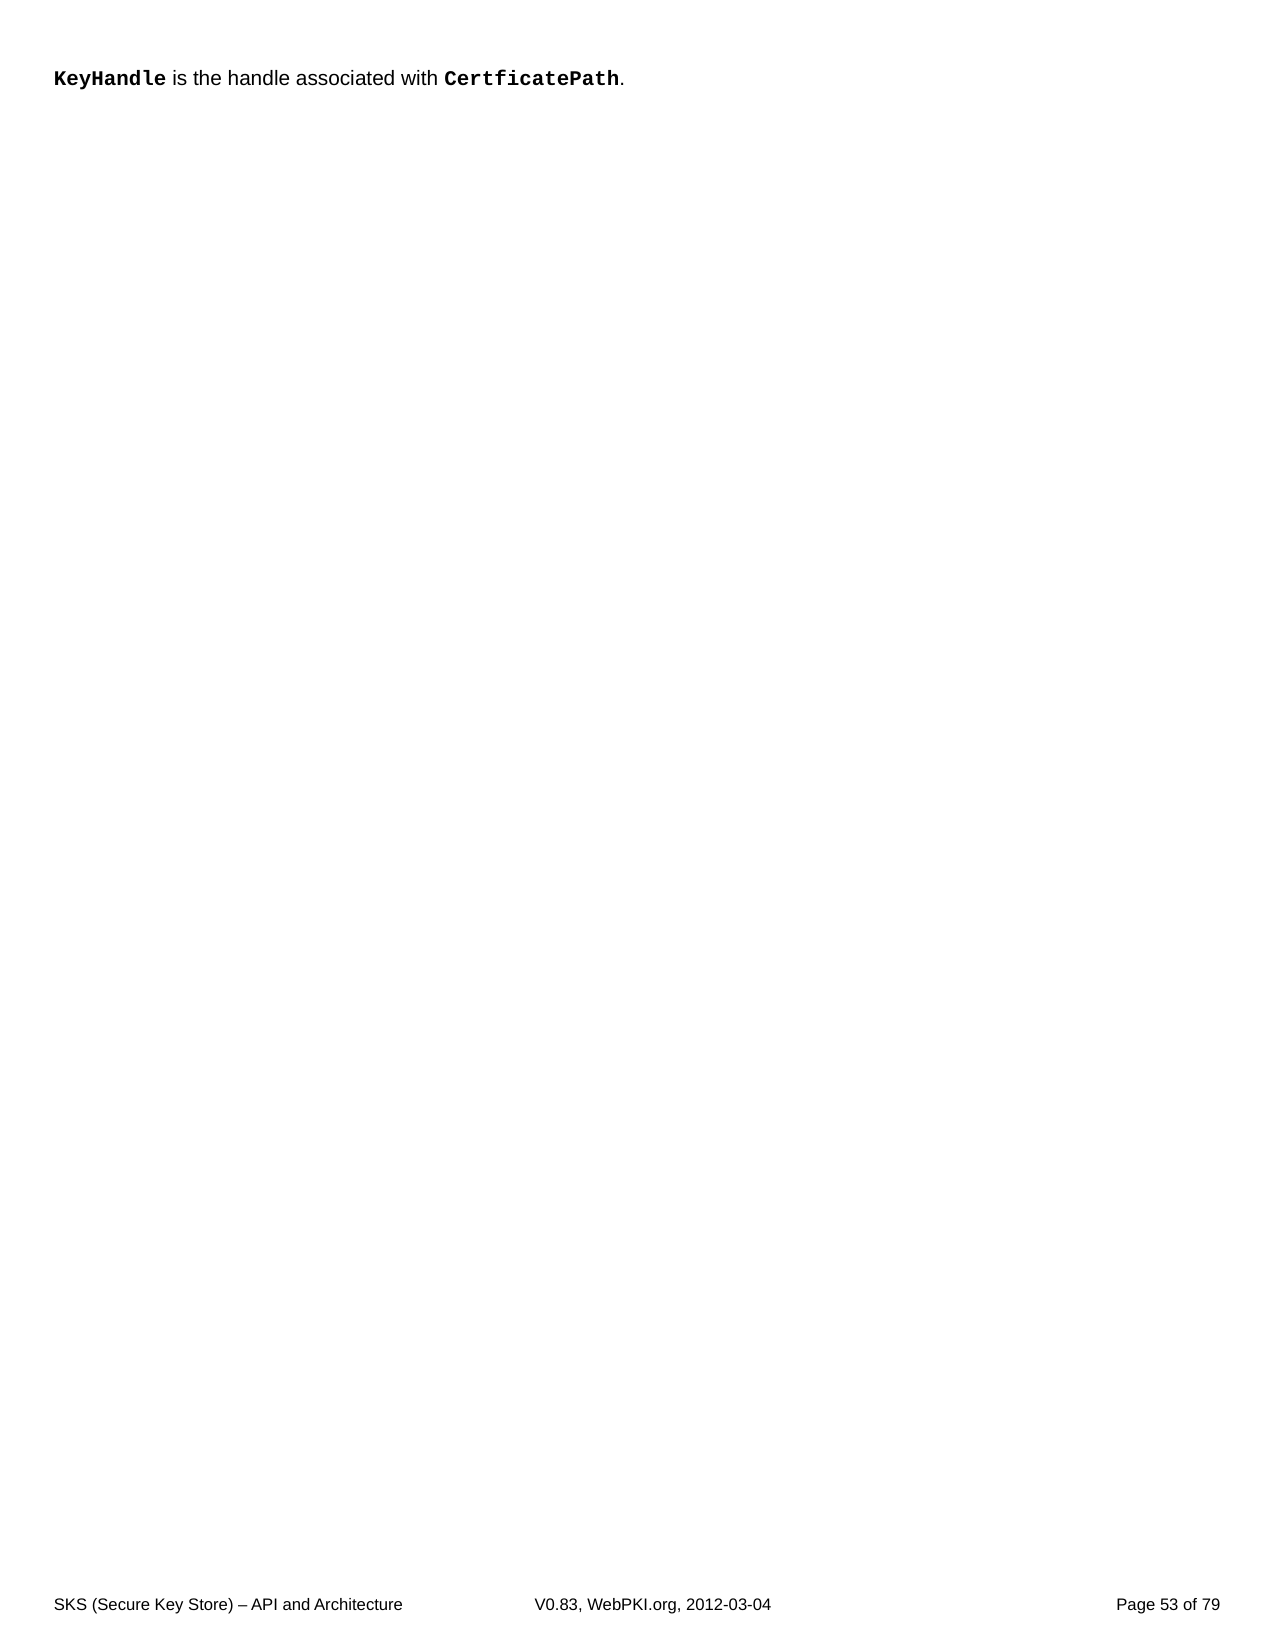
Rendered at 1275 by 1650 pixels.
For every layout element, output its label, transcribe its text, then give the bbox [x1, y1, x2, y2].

text KeyHandle is the handle associated with CertficatePath. [54, 66, 1221, 92]
